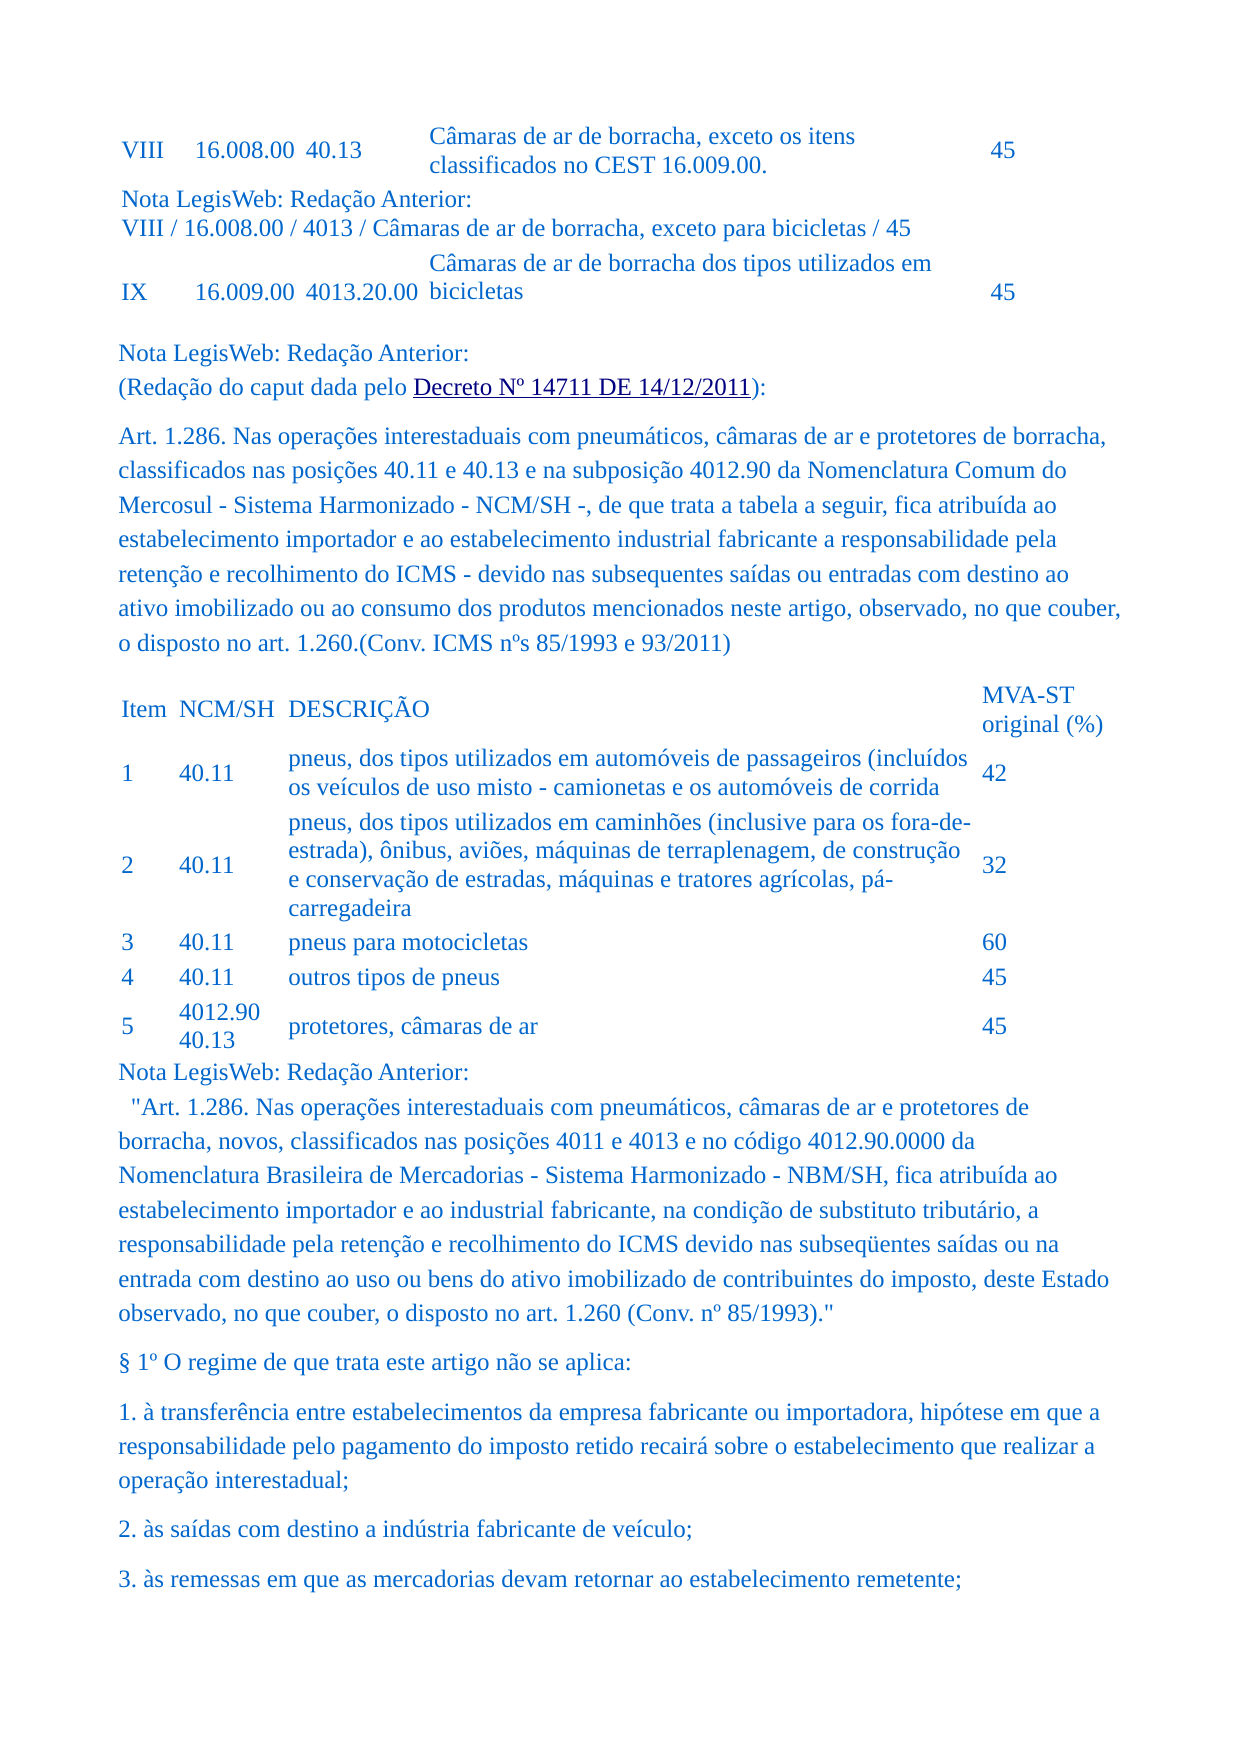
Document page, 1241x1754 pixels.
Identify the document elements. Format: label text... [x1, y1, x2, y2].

text § 1º O regime de que trata este artigo não se aplica: [118, 1347, 1122, 1376]
text Art. 1.286. Nas operações interestaduais com pneumáticos, câmaras de ar e protetores de borracha, classificados nas posições 40.11 e 40.13 e na subposição 4012.90 da Nomenclatura Comum do Mercosul - Sistema Harmonizado - NCM/SH -, de que trata a tabela a seguir, fica atribuída ao estabelecimento importador e ao estabelecimento industrial fabricante a responsabilidade pela retenção e recolhimento do ICMS - devido nas subsequentes saídas ou entradas com destino ao ativo imobilizado ou ao consumo dos produtos mencionados neste artigo, observado, no que couber, o disposto no art. 1.260.(Conv. ICMS nºs 85/1993 e 93/2011) [118, 421, 1122, 657]
table_cell outros tipos de pneus [285, 959, 979, 994]
table_cell 40.11 [176, 925, 285, 959]
table_header MVA-ST original (%) [979, 677, 1122, 740]
table_cell 45 [988, 245, 1122, 338]
text 1. à transferência entre estabelecimentos da empresa fabricante ou importadora, hipótese em que a responsabilidade pelo pagamento do imposto retido recairá sobre o estabelecimento que realizar a operação interestadual; [118, 1397, 1122, 1494]
table_cell 3 [118, 925, 176, 959]
text 2. às saídas com destino a indústria fabricante de veículo; [118, 1514, 1122, 1543]
table_cell 32 [979, 804, 1122, 924]
table_cell 40.11 [176, 804, 285, 924]
table_cell Câmaras de ar de borracha, exceto os itens classificados no CEST 16.009.00. [426, 118, 987, 181]
table_cell 5 [118, 994, 176, 1057]
table_cell 42 [979, 740, 1122, 804]
table_cell 16.009.00 [192, 245, 303, 338]
table_cell IX [118, 245, 192, 338]
table_header NCM/SH [176, 677, 285, 740]
table_cell pneus, dos tipos utilizados em caminhões (inclusive para os fora-de-estrada), ônibus, aviões, máquinas de terraplenagem, de construção e conservação de estradas, máquinas e tratores agrícolas, pá-carregadeira [285, 804, 979, 924]
text Nota LegisWeb: Redação Anterior: [118, 338, 1122, 366]
text 3. às remessas em que as mercadorias devam retornar ao estabelecimento remetente; [118, 1564, 1122, 1592]
text Nota LegisWeb: Redação Anterior: "Art. 1.286. Nas operações interestaduais com pneumáticos, câmaras de ar e protetores de borracha, novos, classificados nas posições 4011 e 4013 e no código 4012.90.0000 da Nomenclatura Brasileira de Mercadorias - Sistema Harmonizado - NBM/SH, fica atribuída ao estabelecimento importador e ao industrial fabricante, na condição de substituto tributário, a responsabilidade pela retenção e recolhimento do ICMS devido nas subseqüentes saídas ou na entrada com destino ao uso ou bens do ativo imobilizado de contribuintes do imposto, deste Estado observado, no que couber, o disposto no art. 1.260 (Conv. nº 85/1993)." [118, 1057, 1122, 1327]
table_cell 16.008.00 [192, 118, 303, 181]
table_cell pneus para motocicletas [285, 925, 979, 959]
table_cell 60 [979, 925, 1122, 959]
table_cell 4013.20.00 [303, 245, 426, 338]
table_header Item [118, 677, 176, 740]
table_cell 2 [118, 804, 176, 924]
table_cell VIII [118, 118, 192, 181]
table_cell Câmaras de ar de borracha dos tipos utilizados em bicicletas [426, 245, 987, 338]
table_cell protetores, câmaras de ar [285, 994, 979, 1057]
table_cell 45 [979, 959, 1122, 994]
table_cell 45 [979, 994, 1122, 1057]
table_cell 4012.90 40.13 [176, 994, 285, 1057]
table_cell 45 [988, 118, 1122, 181]
text (Redação do caput dada pelo Decreto Nº 14711 DE 14/12/2011): [118, 372, 1122, 401]
table_cell 1 [118, 740, 176, 804]
table_cell Nota LegisWeb: Redação Anterior: VIII / 16.008.00 / 4013 / Câmaras de ar de borracha, exceto para bicicletas / 45 [118, 181, 1122, 245]
table_cell 40.11 [176, 740, 285, 804]
table_header DESCRIÇÃO [285, 677, 979, 740]
table_cell pneus, dos tipos utilizados em automóveis de passageiros (incluídos os veículos de uso misto - camionetas e os automóveis de corrida [285, 740, 979, 804]
table_cell 4 [118, 959, 176, 994]
table_cell 40.11 [176, 959, 285, 994]
table_cell 40.13 [303, 118, 426, 181]
